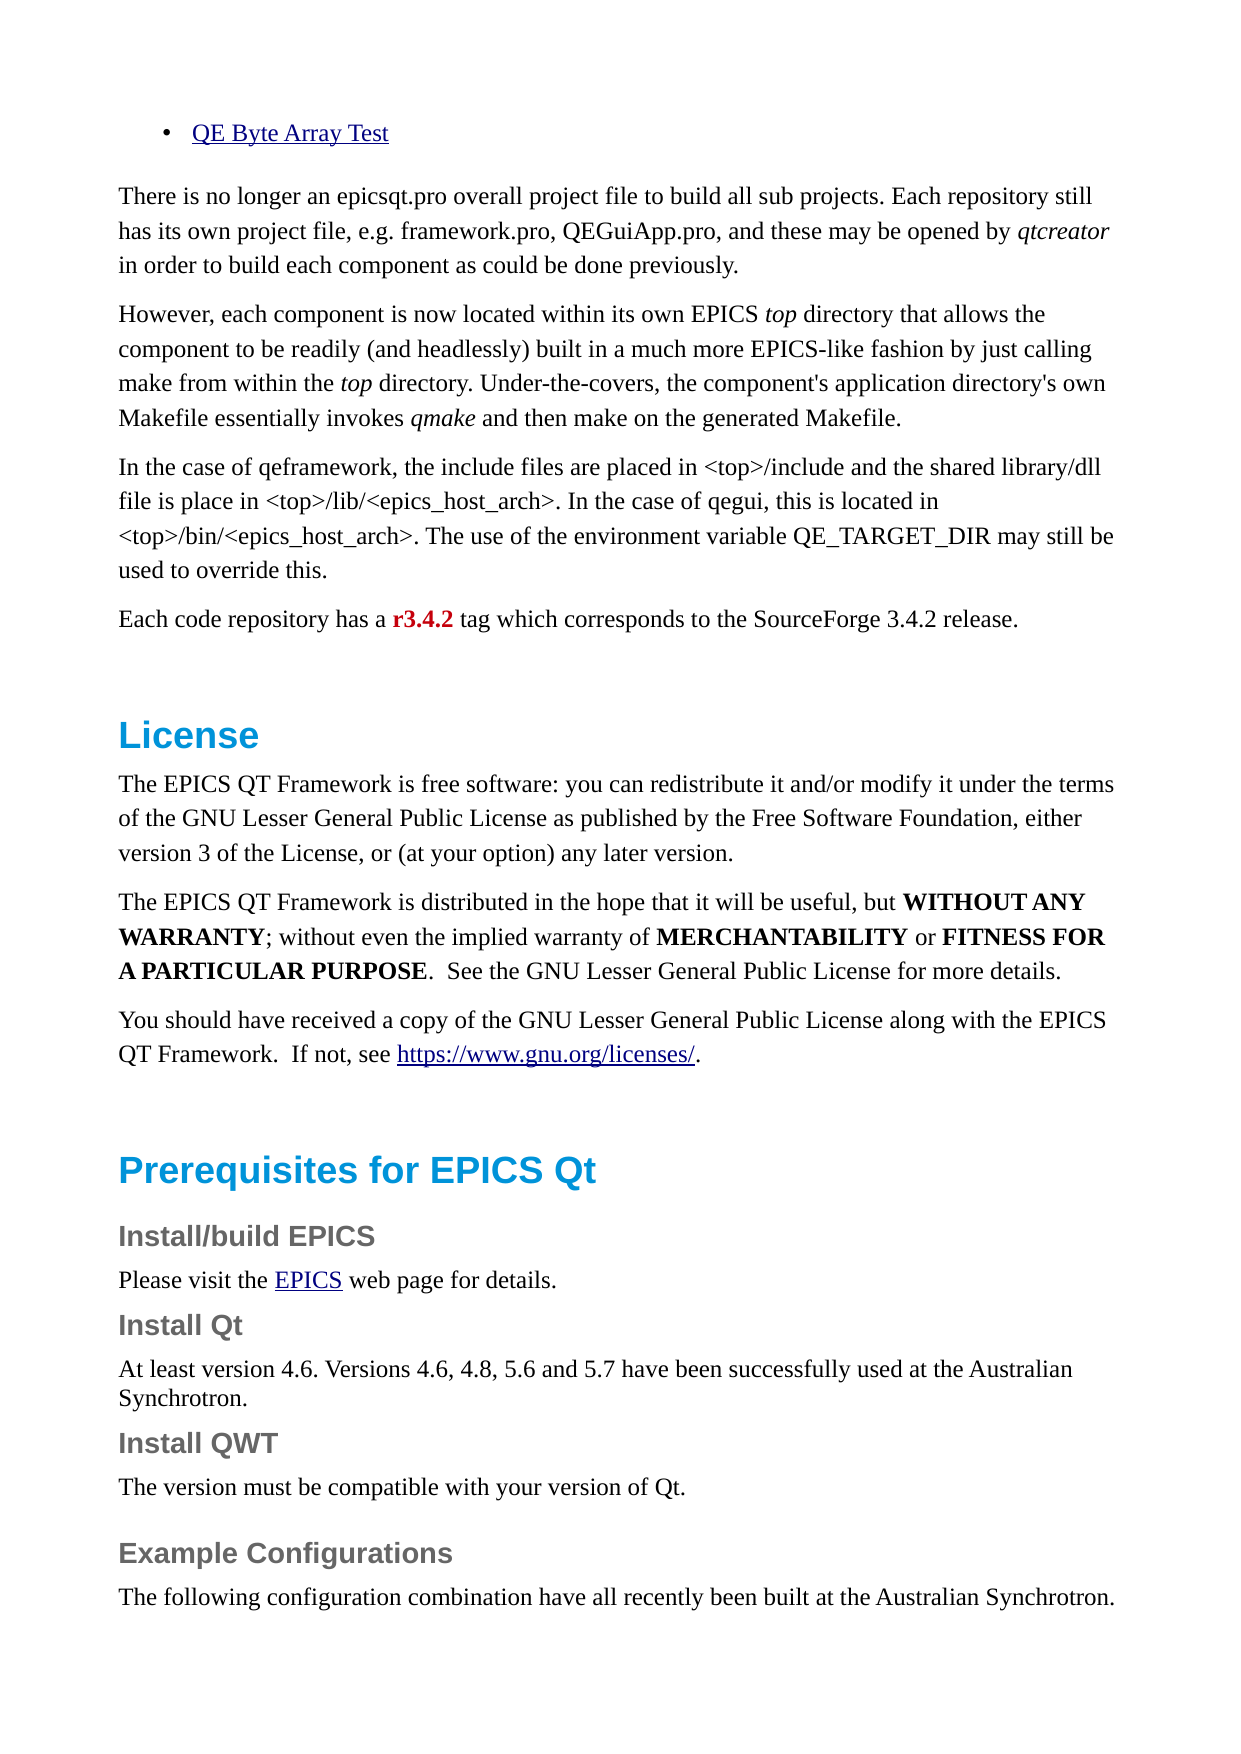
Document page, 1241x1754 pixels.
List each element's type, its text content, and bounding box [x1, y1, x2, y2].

subtitle Example Configurations [118, 1536, 1122, 1569]
text In the case of qeframework, the include files are placed in <top>/include and the shared library/dll file is place in <top>/lib/<epics_host_arch>. In the case of qegui, this is located in <top>/bin/<epics_host_arch>. The use of the environment variable QE_TARGET_DIR may still be used to override this. [118, 452, 1122, 584]
text However, each component is now located within its own EPICS top directory that allows the component to be readily (and headlessly) built in a much more EPICS-like fashion by just calling make from within the top directory. Under-the-covers, the component's application directory's own Makefile essentially invokes qmake and then make on the generated Makefile. [118, 299, 1122, 432]
text At least version 4.6. Versions 4.6, 4.8, 5.6 and 5.7 have been successfully used at the Australian Synchrotron. [118, 1354, 1122, 1412]
text The EPICS QT Framework is distributed in the hope that it will be useful, but WITHOUT ANY WARRANTY; without even the implied warranty of MERCHANTABILITY or FITNESS FOR A PARTICULAR PURPOSE. See the GNU Lesser General Public License for more details. [118, 887, 1122, 985]
text The EPICS QT Framework is free software: you can redistribute it and/or modify it under the terms of the GNU Lesser General Public License as published by the Free Software Foundation, either version 3 of the License, or (at your option) any later version. [118, 769, 1122, 867]
text The following configuration combination have all recently been built at the Australian Synchrotron. [118, 1582, 1122, 1611]
subtitle Install QWT [118, 1426, 1122, 1460]
subtitle Prerequisites for EPICS Qt [118, 1148, 1122, 1192]
text The version must be compatible with your version of Qt. [118, 1472, 1122, 1501]
subtitle License [118, 713, 1122, 757]
text You should have received a copy of the GNU Lesser General Public License along with the EPICS QT Framework. If not, see https://www.gnu.org/licenses/. [118, 1005, 1122, 1103]
text There is no longer an epicsqt.pro overall project file to build all sub projects. Each repository still has its own project file, e.g. framework.pro, QEGuiApp.pro, and these may be opened by qtcreator in order to build each component as could be done previously. [118, 147, 1122, 279]
text Each code repository has a r3.4.2 tag which corresponds to the SourceForge 3.4.2 release. [118, 604, 1122, 668]
subtitle Install/build EPICS [118, 1219, 1122, 1252]
subtitle Install Qt [118, 1308, 1122, 1342]
text Please visit the EPICS web page for details. [118, 1265, 1122, 1294]
list QE Byte Array Test [162, 118, 1122, 147]
